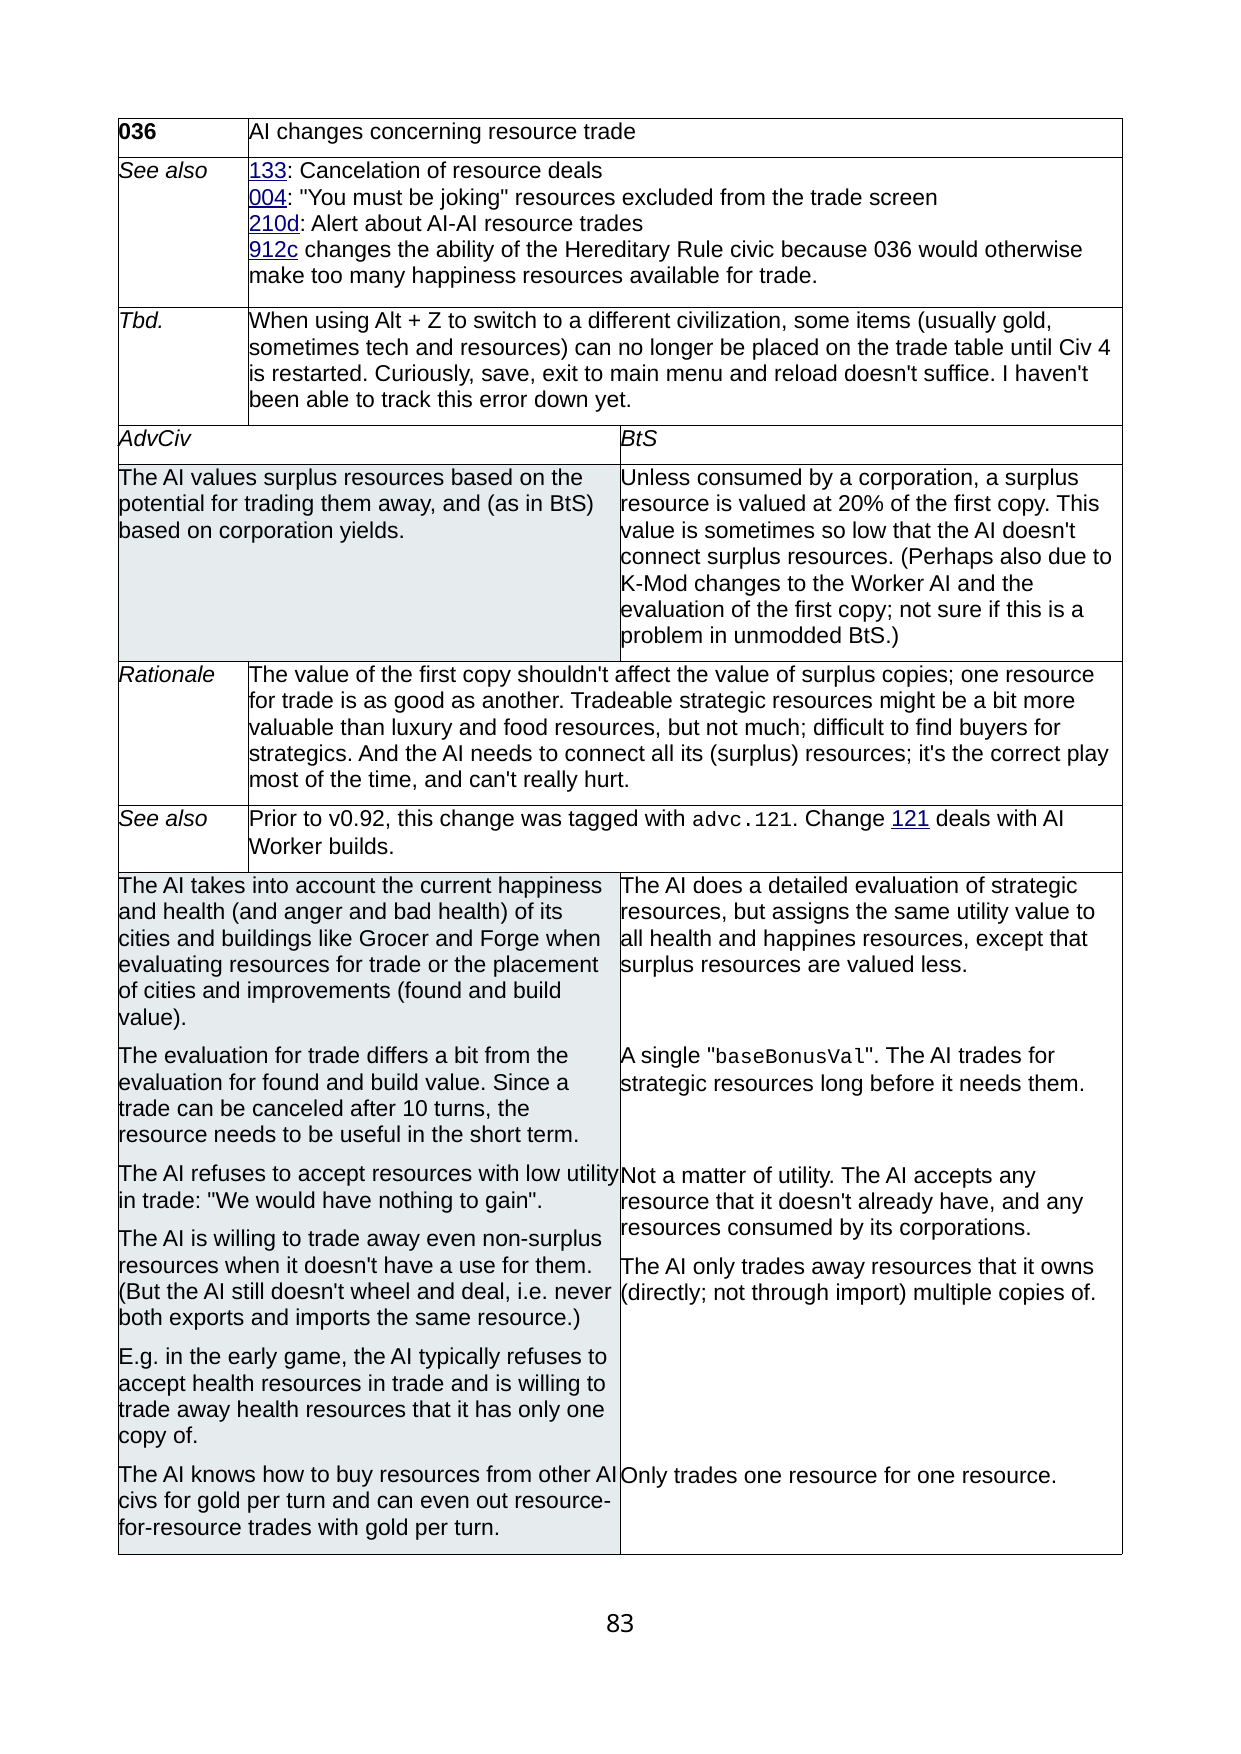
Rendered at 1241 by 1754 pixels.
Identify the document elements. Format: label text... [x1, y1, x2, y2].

table_cell AdvCiv [119, 426, 620, 464]
table_header 036 [119, 119, 248, 157]
table_cell The AI takes into account the current happiness and health (and anger and bad health) of its cities and buildings like Grocer and Forge when evaluating resources for trade or the placement of cities and improvements (found and build value). The evaluation for trade differs a bit from the evaluation for found and build value. Since a trade can be canceled after 10 turns, the resource needs to be useful in the short term. The AI refuses to accept resources with low utility in trade: "We would have nothing to gain". The AI is willing to trade away even non-surplus resources when it doesn't have a use for them. (But the AI still doesn't wheel and deal, i.e. never both exports and imports the same resource.) E.g. in the early game, the AI typically refuses to accept health resources in trade and is willing to trade away health resources that it has only one copy of. The AI knows how to buy resources from other AI civs for gold per turn and can even out resource-for-resource trades with gold per turn. [119, 873, 620, 1554]
table_header AI changes concerning resource trade [249, 119, 1122, 157]
table_cell See also [119, 806, 248, 872]
table_cell When using Alt + Z to switch to a different civilization, some items (usually gold, sometimes tech and resources) can no longer be placed on the trade table until Civ 4 is restarted. Curiously, save, exit to main menu and reload doesn't suffice. I haven't been able to track this error down yet. [249, 308, 1122, 425]
table_cell BtS [621, 426, 1122, 464]
table_cell Prior to v0.92, this change was tagged with advc.121. Change 121 deals with AI Worker builds. [249, 806, 1122, 872]
table_cell The value of the first copy shouldn't affect the value of surplus copies; one resource for trade is as good as another. Tradeable strategic resources might be a bit more valuable than luxury and food resources, but not much; difficult to find buyers for strategics. And the AI needs to connect all its (surplus) resources; it's the correct play most of the time, and can't really hurt. [249, 662, 1122, 805]
table_cell 133: Cancelation of resource deals 004: "You must be joking" resources excluded from the trade screen 210d: Alert about AI-AI resource trades 912c changes the ability of the Hereditary Rule civic because 036 would otherwise make too many happiness resources available for trade. [249, 158, 1122, 307]
table_cell Unless consumed by a corporation, a surplus resource is valued at 20% of the first copy. This value is sometimes so low that the AI doesn't connect surplus resources. (Perhaps also due to K-Mod changes to the Worker AI and the evaluation of the first copy; not sure if this is a problem in unmodded BtS.) [621, 465, 1122, 661]
table_cell The AI does a detailed evaluation of strategic resources, but assigns the same utility value to all health and happines resources, except that surplus resources are valued less. A single "baseBonusVal". The AI trades for strategic resources long before it needs them. Not a matter of utility. The AI accepts any resource that it doesn't already have, and any resources consumed by its corporations. The AI only trades away resources that it owns (directly; not through import) multiple copies of. Only trades one resource for one resource. [621, 873, 1122, 1554]
table_cell See also [119, 158, 248, 307]
table_cell The AI values surplus resources based on the potential for trading them away, and (as in BtS) based on corporation yields. [119, 465, 620, 661]
table_cell Rationale [119, 662, 248, 805]
table_cell Tbd. [119, 308, 248, 425]
